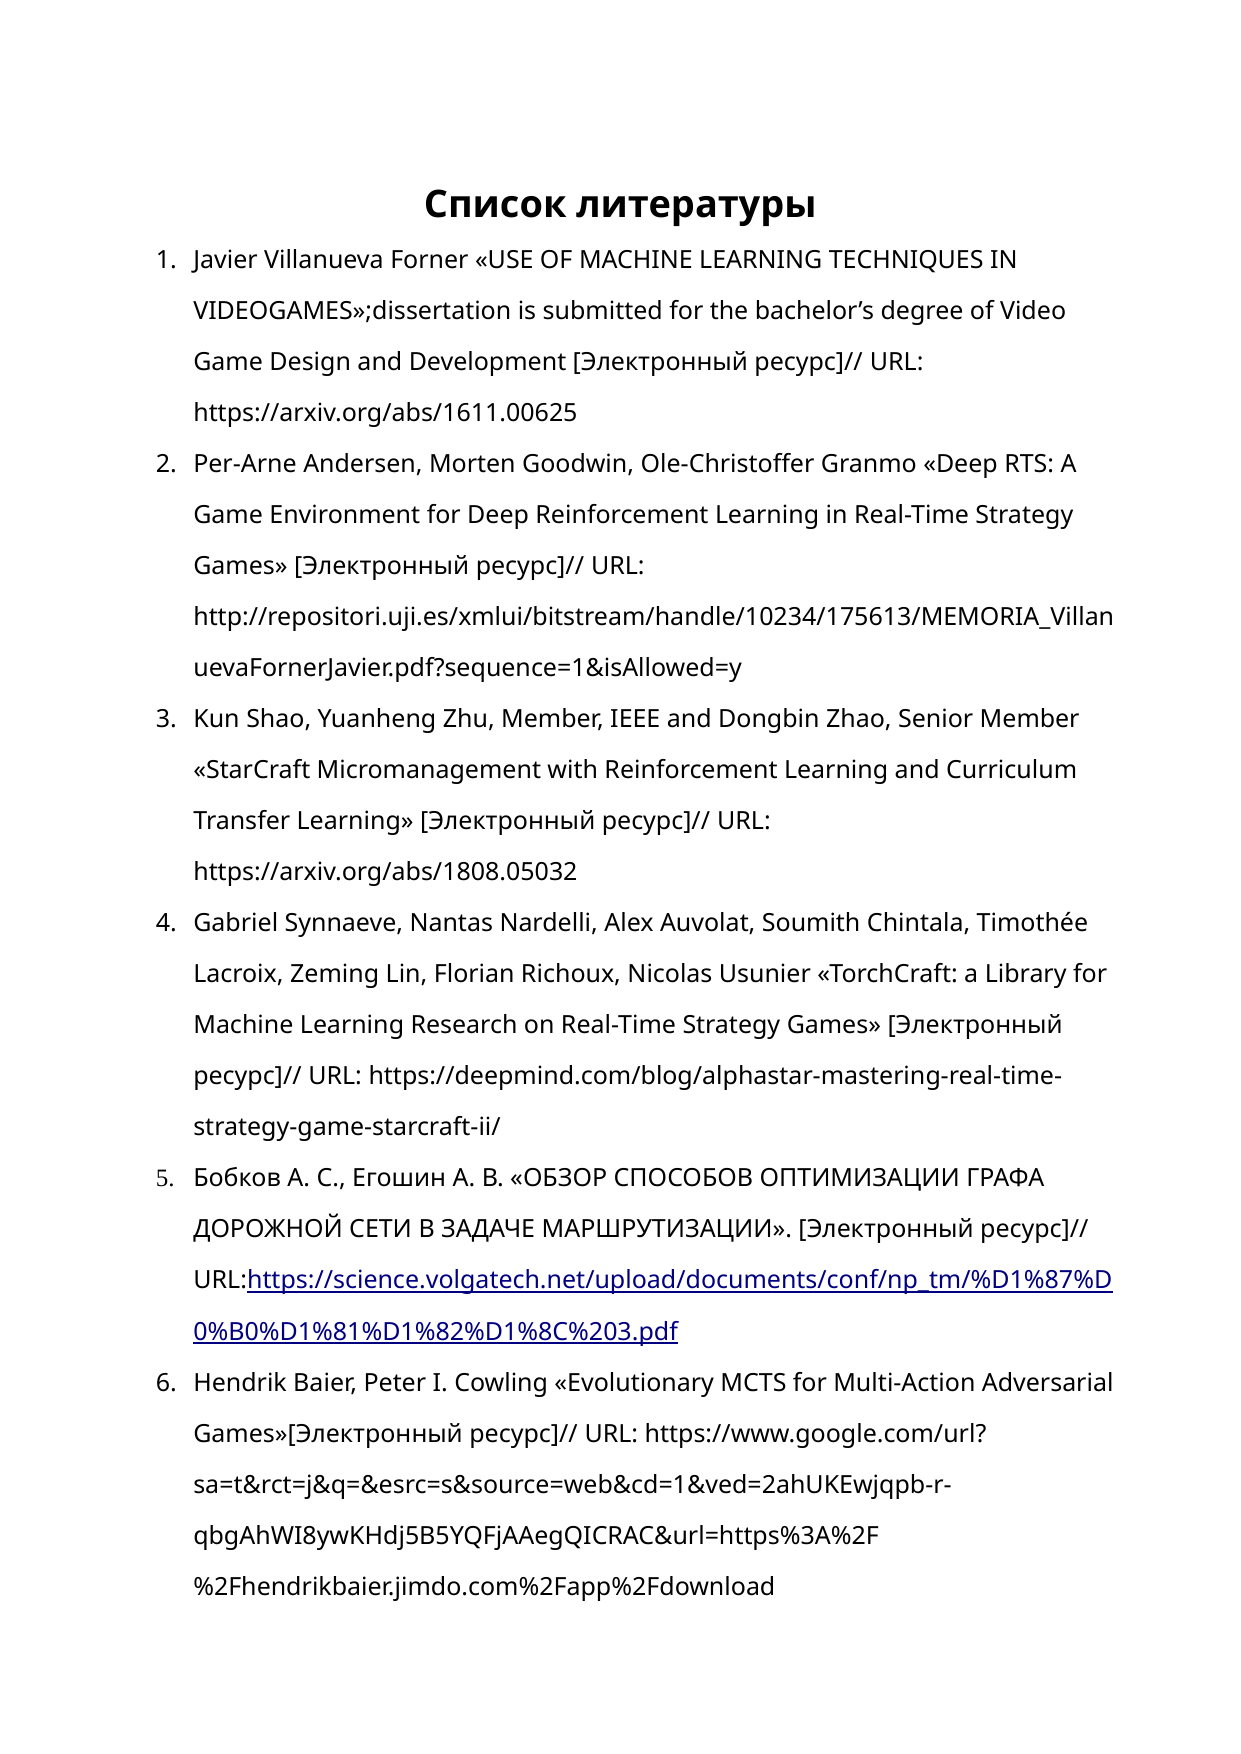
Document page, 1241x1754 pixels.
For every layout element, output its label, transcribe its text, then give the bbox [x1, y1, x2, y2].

list Бобков А. C., Егошин А. В. «ОБЗОР СПОСОБОВ ОПТИМИЗАЦИИ ГРАФА ДОРОЖНОЙ СЕТИ В ЗАДАЧЕ МАРШРУТИЗАЦИИ». [Электронный ресурс]// URL:https://science.volgatech.net/upload/documents/conf/np_tm/%D1%87%D0%B0%D1%81%D1%82%D1%8C%203.pdf [156, 1160, 1122, 1347]
list Hendrik Baier, Peter I. Cowling «Evolutionary MCTS for Multi-Action Adversarial Games»[Электронный ресурс]// URL: https://www.google.com/url?sa=t&rct=j&q=&esrc=s&source=web&cd=1&ved=2ahUKEwjqpb-r-qbgAhWI8ywKHdj5B5YQFjAAegQICRAC&url=https%3A%2F%2Fhendrikbaier.jimdo.com%2Fapp%2Fdownload [156, 1364, 1122, 1602]
list Per-Arne Andersen, Morten Goodwin, Ole-Christoffer Granmo «Deep RTS: A Game Environment for Deep Reinforcement Learning in Real-Time Strategy Games» [Электронный ресурс]// URL: http://repositori.uji.es/xmlui/bitstream/handle/10234/175613/MEMORIA_VillanuevaFornerJavier.pdf?sequence=1&isAllowed=y [156, 446, 1122, 684]
subtitle Список литературы [118, 177, 1122, 229]
list Gabriel Synnaeve, Nantas Nardelli, Alex Auvolat, Soumith Chintala, Timothée Lacroix, Zeming Lin, Florian Richoux, Nicolas Usunier «TorchCraft: a Library for Machine Learning Research on Real-Time Strategy Games» [Электронный ресурс]// URL: https://deepmind.com/blog/alphastar-mastering-real-time-strategy-game-starcraft-ii/ [156, 905, 1122, 1143]
list Kun Shao, Yuanheng Zhu, Member, IEEE and Dongbin Zhao, Senior Member «StarCraft Micromanagement with Reinforcement Learning and Curriculum Transfer Learning» [Электронный ресурс]// URL: https://arxiv.org/abs/1808.05032 [156, 701, 1122, 888]
list Javier Villanueva Forner «USE OF MACHINE LEARNING TECHNIQUES IN VIDEOGAMES»;dissertation is submitted for the bachelor’s degree of Video Game Design and Development [Электронный ресурс]// URL: https://arxiv.org/abs/1611.00625 [156, 241, 1122, 428]
